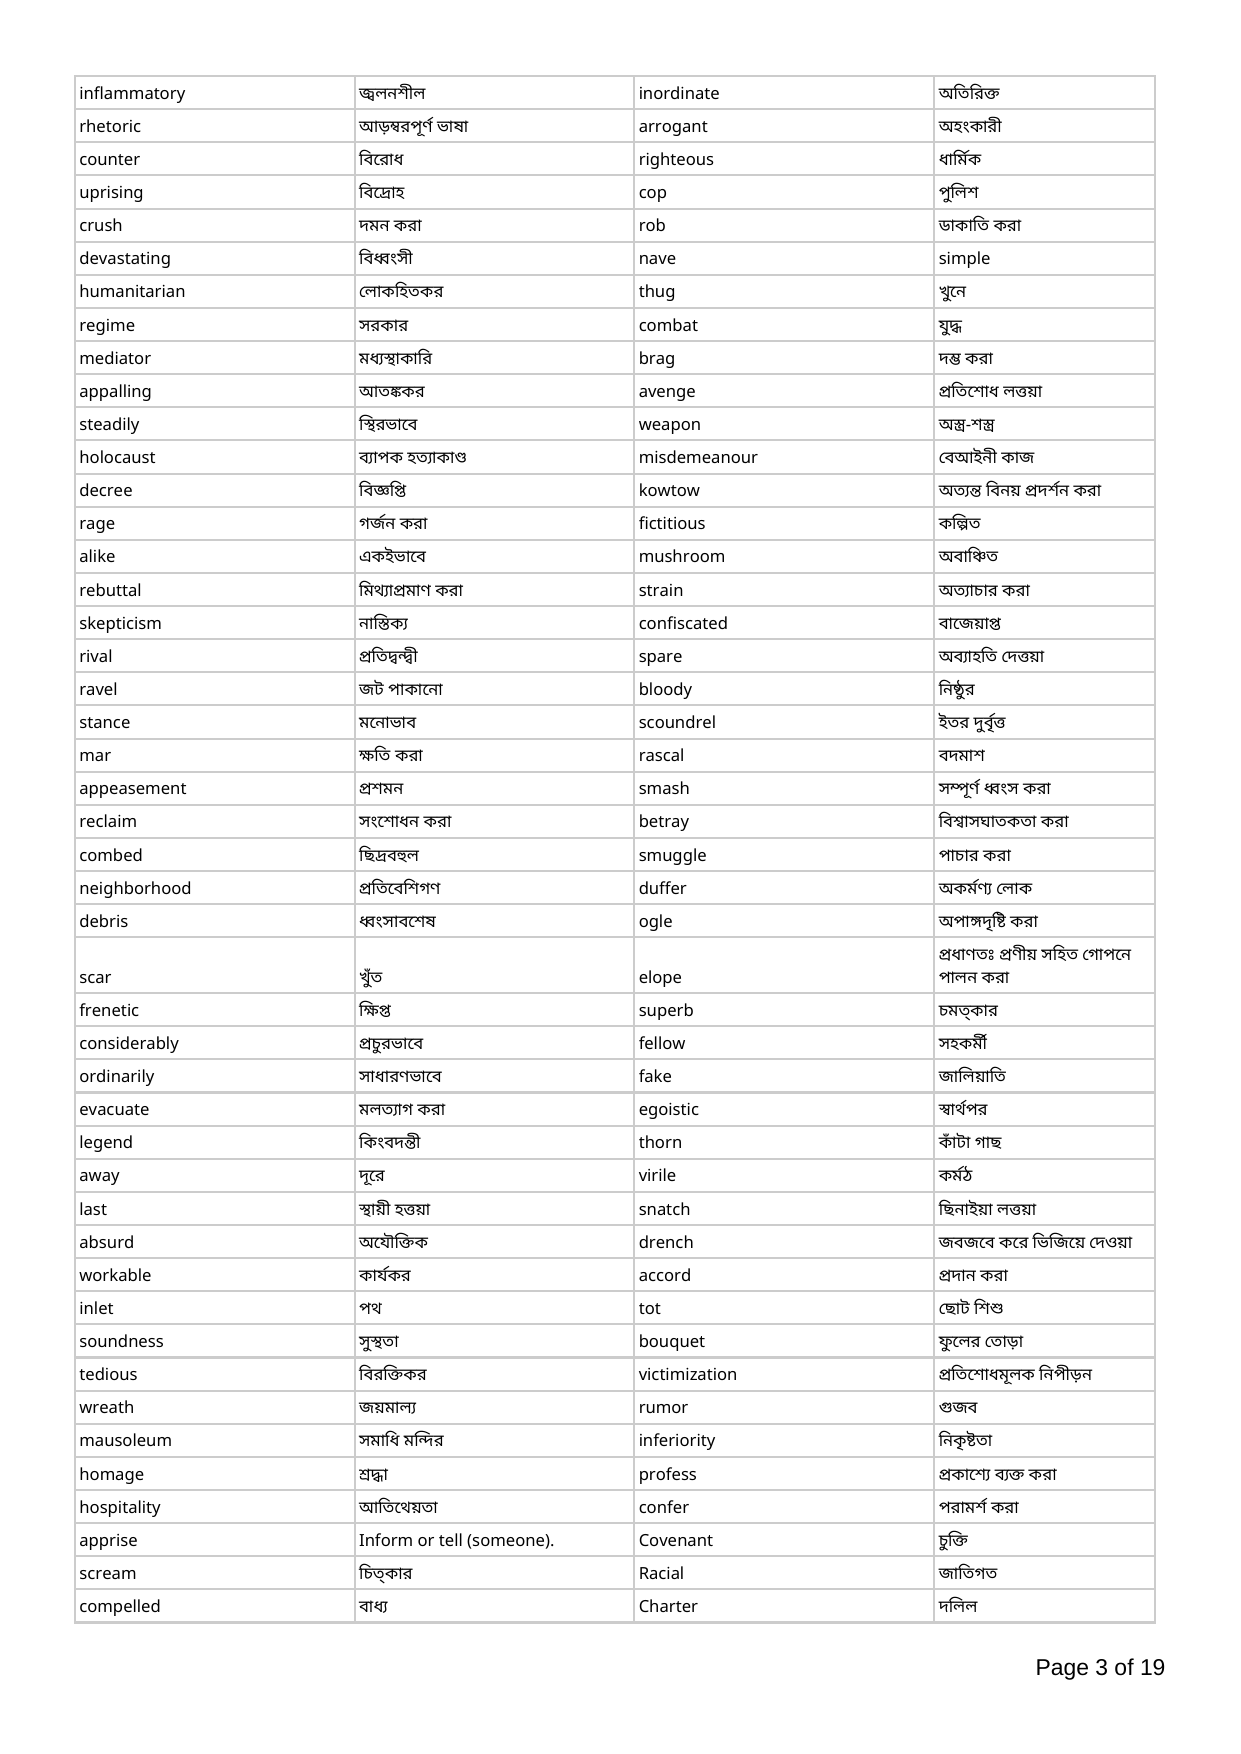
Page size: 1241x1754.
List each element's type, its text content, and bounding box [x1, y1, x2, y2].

table_cell কাঁটা গাছ [935, 1127, 1154, 1158]
table_cell fellow [635, 1027, 933, 1058]
table_cell workable [76, 1259, 354, 1290]
table_cell প্রশমন [356, 773, 633, 804]
table_cell জাতিগত [935, 1557, 1154, 1588]
table_cell steadily [76, 408, 354, 439]
table_cell neighborhood [76, 872, 354, 903]
table_cell skepticism [76, 607, 354, 638]
table_cell সংশোধন করা [356, 806, 633, 837]
table_cell regime [76, 309, 354, 340]
table_cell Racial [635, 1557, 933, 1588]
table_cell দম্ভ করা [935, 342, 1154, 373]
table_cell elope [635, 938, 933, 992]
table_cell mar [76, 740, 354, 771]
table_cell apprise [76, 1524, 354, 1555]
table_cell ইতর দুর্বৃত্ত [935, 706, 1154, 737]
table_cell জ্বলনশীল [356, 77, 633, 108]
table_cell homage [76, 1458, 354, 1489]
table_cell simple [935, 243, 1154, 274]
table_cell শ্রদ্ধা [356, 1458, 633, 1489]
table_cell চুক্তি [935, 1524, 1154, 1555]
table_cell cop [635, 176, 933, 207]
table_cell স্বার্থপর [935, 1094, 1154, 1124]
table_cell ফুলের তোড়া [935, 1325, 1154, 1356]
table_cell চিত্কার [356, 1557, 633, 1588]
table_cell absurd [76, 1226, 354, 1257]
table_cell rebuttal [76, 574, 354, 605]
table_cell ছোট শিশু [935, 1292, 1154, 1323]
table_cell frenetic [76, 994, 354, 1025]
table_cell tot [635, 1292, 933, 1323]
table_cell নাস্তিক্য [356, 607, 633, 638]
table_cell মলত্যাগ করা [356, 1094, 633, 1124]
table_cell প্রচুরভাবে [356, 1027, 633, 1058]
table_cell সরকার [356, 309, 633, 340]
table_cell বেআইনী কাজ [935, 441, 1154, 472]
table_cell rob [635, 210, 933, 241]
table_cell ordinarily [76, 1060, 354, 1091]
table_cell inlet [76, 1292, 354, 1323]
table_cell accord [635, 1259, 933, 1290]
table_cell legend [76, 1127, 354, 1158]
table_cell stance [76, 706, 354, 737]
table_cell লোকহিতকর [356, 276, 633, 307]
table_cell brag [635, 342, 933, 373]
table_cell জালিয়াতি [935, 1060, 1154, 1091]
table_cell soundness [76, 1325, 354, 1356]
table_cell drench [635, 1226, 933, 1257]
table_cell mediator [76, 342, 354, 373]
table_cell অত্যাচার করা [935, 574, 1154, 605]
table_cell Covenant [635, 1524, 933, 1555]
table_cell away [76, 1160, 354, 1191]
table_cell Inform or tell (someone). [356, 1524, 633, 1555]
table_cell rhetoric [76, 110, 354, 141]
table_cell profess [635, 1458, 933, 1489]
table_cell অস্ত্র-শস্ত্র [935, 408, 1154, 439]
table_cell মধ্যস্থাকারি [356, 342, 633, 373]
table_cell uprising [76, 176, 354, 207]
table_cell hospitality [76, 1491, 354, 1522]
table_cell misdemeanour [635, 441, 933, 472]
table_cell সহকর্মী [935, 1027, 1154, 1058]
table_cell ক্ষতি করা [356, 740, 633, 771]
table_cell কল্পিত [935, 508, 1154, 539]
table_cell বিজ্ঞপ্তি [356, 475, 633, 506]
table_cell tedious [76, 1359, 354, 1389]
table_cell বিরক্তিকর [356, 1359, 633, 1389]
table_cell বিধ্বংসী [356, 243, 633, 274]
table_cell বিদ্রোহ [356, 176, 633, 207]
table_cell জয়মাল্য [356, 1392, 633, 1423]
table_cell spare [635, 640, 933, 671]
table_cell thug [635, 276, 933, 307]
table_cell arrogant [635, 110, 933, 141]
table_cell প্রতিবেশিগণ [356, 872, 633, 903]
table_cell fictitious [635, 508, 933, 539]
table_cell অহংকারী [935, 110, 1154, 141]
table_cell বিরোধ [356, 143, 633, 174]
table_cell fake [635, 1060, 933, 1091]
table_cell বাজেয়াপ্ত [935, 607, 1154, 638]
table_cell প্রকাশ্যে ব্যক্ত করা [935, 1458, 1154, 1489]
table_cell debris [76, 905, 354, 936]
table_cell holocaust [76, 441, 354, 472]
table_cell superb [635, 994, 933, 1025]
table_cell scoundrel [635, 706, 933, 737]
table_cell victimization [635, 1359, 933, 1389]
table_cell কর্মঠ [935, 1160, 1154, 1191]
table_cell bloody [635, 673, 933, 704]
table_cell wreath [76, 1392, 354, 1423]
table_cell crush [76, 210, 354, 241]
table_cell ধার্মিক [935, 143, 1154, 174]
table_cell অপাঙ্গদৃষ্টি করা [935, 905, 1154, 936]
table_cell devastating [76, 243, 354, 274]
table_cell betray [635, 806, 933, 837]
table_cell smuggle [635, 839, 933, 870]
table_cell virile [635, 1160, 933, 1191]
table_cell rascal [635, 740, 933, 771]
table_cell মনোভাব [356, 706, 633, 737]
table_cell ক্ষিপ্ত [356, 994, 633, 1025]
table_cell rumor [635, 1392, 933, 1423]
table_cell reclaim [76, 806, 354, 837]
table_cell অবাঞ্চিত [935, 541, 1154, 572]
table_cell snatch [635, 1193, 933, 1224]
table_cell combat [635, 309, 933, 340]
table_cell bouquet [635, 1325, 933, 1356]
table_cell একইভাবে [356, 541, 633, 572]
table_cell সম্পূর্ণ ধ্বংস করা [935, 773, 1154, 804]
table_cell গুজব [935, 1392, 1154, 1423]
table_cell humanitarian [76, 276, 354, 307]
table_cell thorn [635, 1127, 933, 1158]
table_cell গর্জন করা [356, 508, 633, 539]
table_cell প্রধাণতঃ প্রণীয় সহিত গোপনে পালন করা [935, 938, 1154, 992]
table_cell খুনে [935, 276, 1154, 307]
table_cell inferiority [635, 1425, 933, 1456]
table_cell ছিনাইয়া লত্তয়া [935, 1193, 1154, 1224]
table_cell প্রদান করা [935, 1259, 1154, 1290]
table_cell scream [76, 1557, 354, 1588]
table_cell আতঙ্ককর [356, 375, 633, 406]
table_cell egoistic [635, 1094, 933, 1124]
table_cell যুদ্ধ [935, 309, 1154, 340]
table_cell বাধ্য [356, 1590, 633, 1621]
table_cell nave [635, 243, 933, 274]
table_cell খুঁত [356, 938, 633, 992]
table_cell সমাধি মন্দির [356, 1425, 633, 1456]
table_cell alike [76, 541, 354, 572]
table_cell confiscated [635, 607, 933, 638]
table_cell দমন করা [356, 210, 633, 241]
table_cell weapon [635, 408, 933, 439]
table_cell প্রতিশোধ লত্তয়া [935, 375, 1154, 406]
table_cell Charter [635, 1590, 933, 1621]
table_cell কিংবদন্তী [356, 1127, 633, 1158]
table_cell inordinate [635, 77, 933, 108]
table_cell প্রতিশোধমূলক নিপীড়ন [935, 1359, 1154, 1389]
table_cell অকর্মণ্য লোক [935, 872, 1154, 903]
table_cell স্থিরভাবে [356, 408, 633, 439]
table_cell জট পাকানো [356, 673, 633, 704]
table_cell প্রতিদ্বন্দ্বী [356, 640, 633, 671]
table_cell ravel [76, 673, 354, 704]
table_cell appeasement [76, 773, 354, 804]
table_cell পাচার করা [935, 839, 1154, 870]
table_cell অত্যন্ত বিনয় প্রদর্শন করা [935, 475, 1154, 506]
table_cell নিষ্ঠুর [935, 673, 1154, 704]
table_cell ধ্বংসাবশেষ [356, 905, 633, 936]
table_cell সাধারণভাবে [356, 1060, 633, 1091]
table_cell ছিদ্রবহুল [356, 839, 633, 870]
table_cell inflammatory [76, 77, 354, 108]
table_cell চমত্কার [935, 994, 1154, 1025]
table_cell duffer [635, 872, 933, 903]
table_cell ogle [635, 905, 933, 936]
table_cell strain [635, 574, 933, 605]
table_cell compelled [76, 1590, 354, 1621]
table_cell নিকৃষ্টতা [935, 1425, 1154, 1456]
table_cell mushroom [635, 541, 933, 572]
table_cell considerably [76, 1027, 354, 1058]
table_cell scar [76, 938, 354, 992]
table_cell বিশ্বাসঘাতকতা করা [935, 806, 1154, 837]
table_cell পরামর্শ করা [935, 1491, 1154, 1522]
table_cell অতিরিক্ত [935, 77, 1154, 108]
table_cell পথ [356, 1292, 633, 1323]
table_cell decree [76, 475, 354, 506]
table_cell আড়ম্বরপূর্ণ ভাষা [356, 110, 633, 141]
table_cell kowtow [635, 475, 933, 506]
table_cell rage [76, 508, 354, 539]
table_cell আতিথেয়তা [356, 1491, 633, 1522]
table_cell righteous [635, 143, 933, 174]
table_cell বদমাশ [935, 740, 1154, 771]
table_cell দলিল [935, 1590, 1154, 1621]
table_cell অব্যাহতি দেত্তয়া [935, 640, 1154, 671]
table_cell confer [635, 1491, 933, 1522]
table_cell দূরে [356, 1160, 633, 1191]
table_cell counter [76, 143, 354, 174]
table_cell ডাকাতি করা [935, 210, 1154, 241]
table_cell কার্যকর [356, 1259, 633, 1290]
table_cell mausoleum [76, 1425, 354, 1456]
table_cell rival [76, 640, 354, 671]
table_cell last [76, 1193, 354, 1224]
table_cell smash [635, 773, 933, 804]
table_cell combed [76, 839, 354, 870]
table_cell জবজবে করে ভিজিয়ে দেওয়া [935, 1226, 1154, 1257]
table_cell evacuate [76, 1094, 354, 1124]
table_cell পুলিশ [935, 176, 1154, 207]
table_cell সুস্থতা [356, 1325, 633, 1356]
table_cell অযৌক্তিক [356, 1226, 633, 1257]
table_cell appalling [76, 375, 354, 406]
table_cell avenge [635, 375, 933, 406]
table_cell মিথ্যাপ্রমাণ করা [356, 574, 633, 605]
table_cell ব্যাপক হত্যাকাণ্ড [356, 441, 633, 472]
table_cell স্থায়ী হত্তয়া [356, 1193, 633, 1224]
